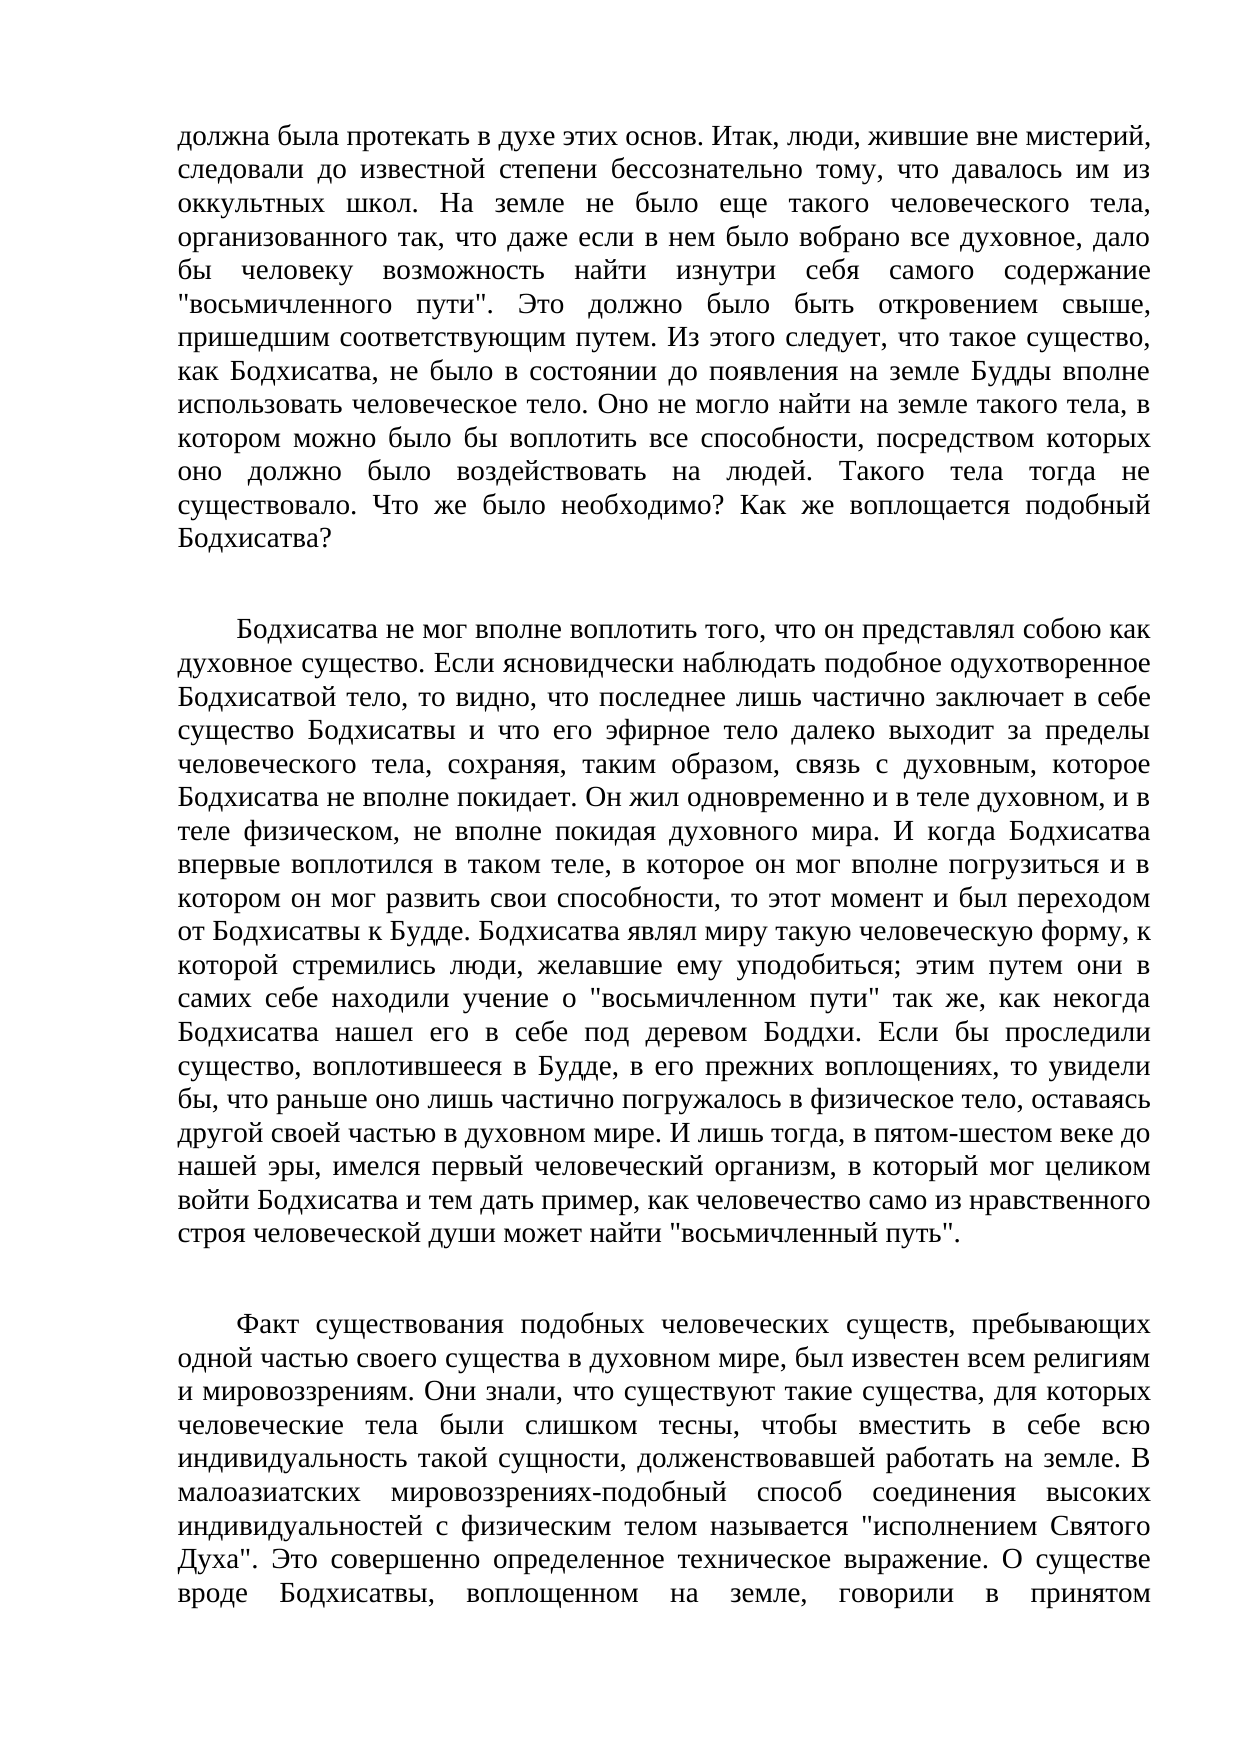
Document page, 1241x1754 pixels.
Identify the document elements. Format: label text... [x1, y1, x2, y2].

text должна была протекать в духе этих основ. Итак, люди, жившие вне мистерий, следовали до известной степени бессознательно тому, что давалось им из оккультных школ. На земле не было еще такого человеческого тела, организованного так, что даже если в нем было вобрано все духовное, дало бы человеку возможность найти изнутри себя самого содержание "восьмичленного пути". Это должно было быть откровением свыше, пришедшим соответствующим путем. Из этого следует, что такое существо, как Бодхисатва, не было в состоянии до появления на земле Будды вполне использовать человеческое тело. Оно не могло найти на земле такого тела, в котором можно было бы воплотить все способности, посредством которых оно должно было воздействовать на людей. Такого тела тогда не существовало. Что же было необходимо? Как же воплощается подобный Бодхисатва? [177, 118, 1152, 554]
text Факт существования подобных человеческих существ, пребывающих одной частью своего существа в духовном мире, был известен всем религиям и мировоззрениям. Они знали, что существуют такие существа, для которых человеческие тела были слишком тесны, чтобы вместить в себе всю индивидуальность такой сущности, долженствовавшей работать на земле. В малоазиатских мировоззрениях-подобный способ соединения высоких индивидуальностей с физическим телом называется "исполнением Святого Духа". Это совершенно определенное техническое выражение. О существе вроде Бодхисатвы, воплощенном на земле, говорили в принятом [177, 1306, 1152, 1608]
text Бодхисатва не мог вполне воплотить того, что он представлял собою как духовное существо. Если ясновидчески наблюдать подобное одухотворенное Бодхисатвой тело, то видно, что последнее лишь частично заключает в себе существо Бодхисатвы и что его эфирное тело далеко выходит за пределы человеческого тела, сохраняя, таким образом, связь с духовным, которое Бодхисатва не вполне покидает. Он жил одновременно и в теле духовном, и в теле физическом, не вполне покидая духовного мира. И когда Бодхисатва впервые воплотился в таком теле, в которое он мог вполне погрузиться и в котором он мог развить свои способности, то этот момент и был переходом от Бодхисатвы к Будде. Бодхисатва являл миру такую человеческую форму, к которой стремились люди, желавшие ему уподобиться; этим путем они в самих себе находили учение о "восьмичленном пути" так же, как некогда Бодхисатва нашел его в себе под деревом Боддхи. Если бы проследили существо, воплотившееся в Будде, в его прежних воплощениях, то увидели бы, что раньше оно лишь частично погружалось в физическое тело, оставаясь другой своей частью в духовном мире. И лишь тогда, в пятом-шестом веке до нашей эры, имелся первый человеческий организм, в который мог целиком войти Бодхисатва и тем дать пример, как человечество само из нравственного строя человеческой души может найти "восьмичленный путь". [177, 612, 1152, 1249]
